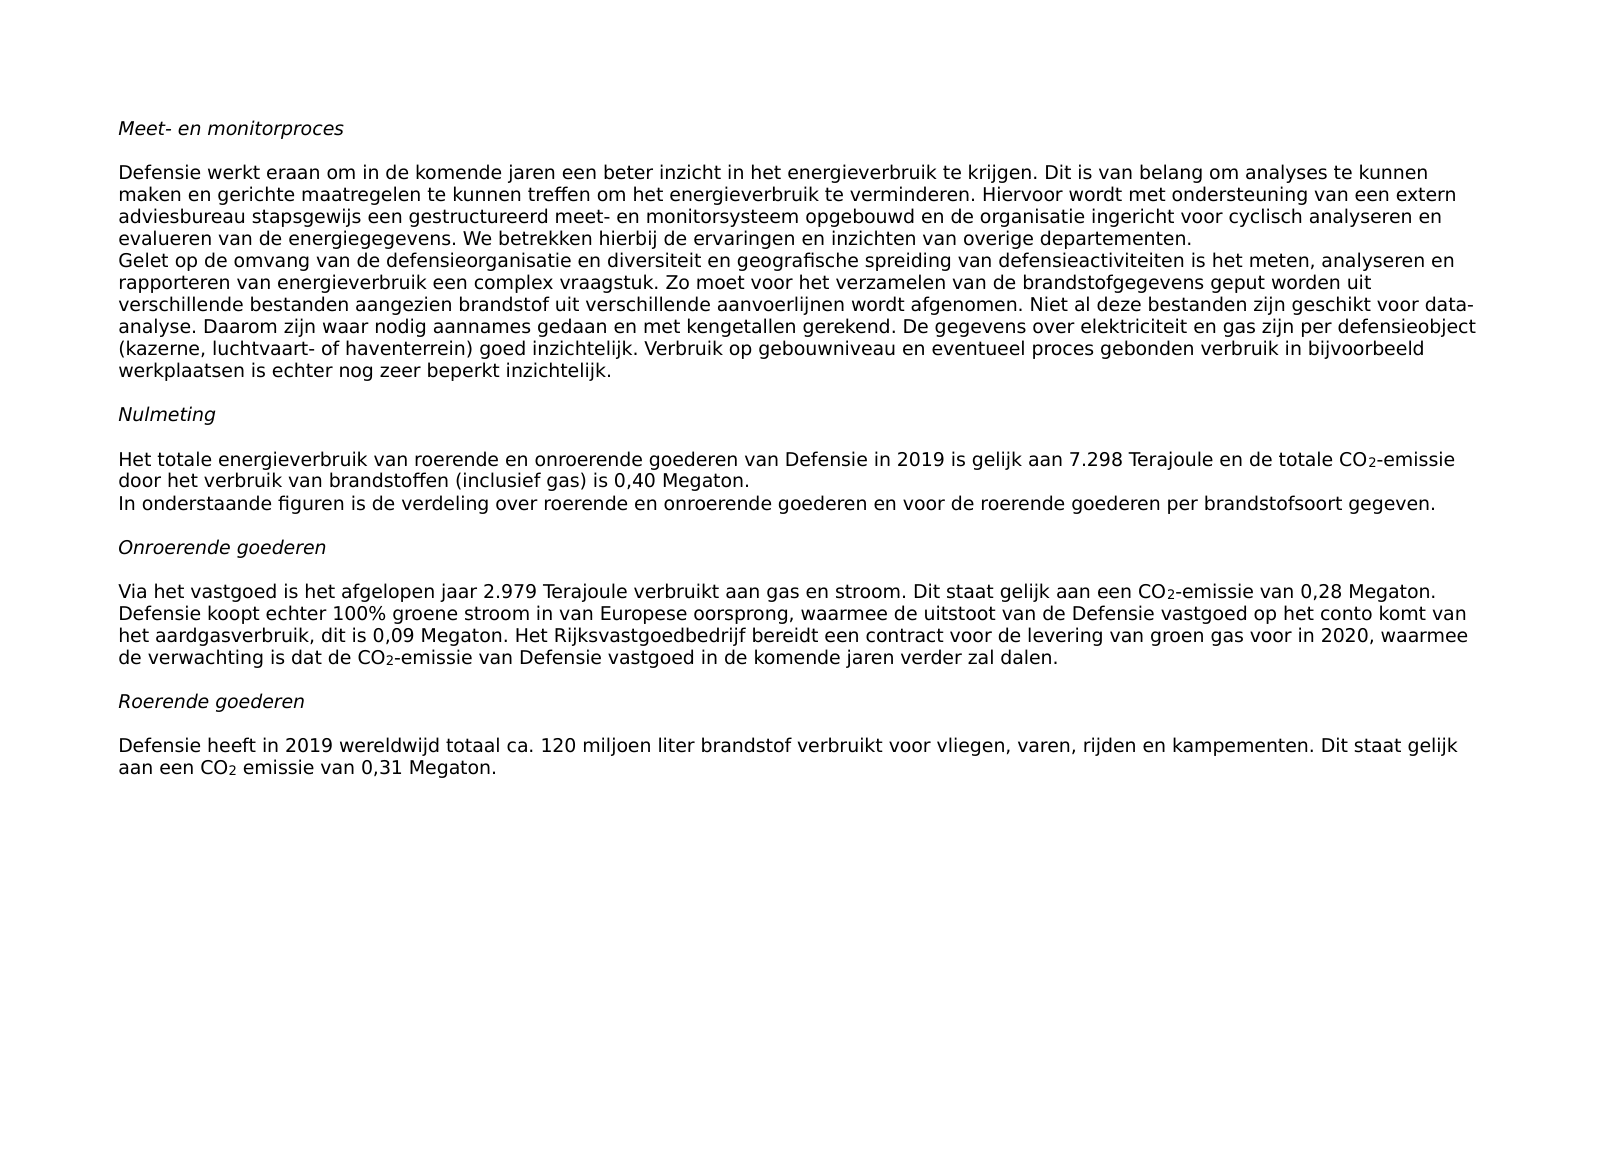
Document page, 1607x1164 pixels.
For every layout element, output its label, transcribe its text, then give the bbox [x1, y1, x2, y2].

text Defensie heeft in 2019 wereldwijd totaal ca. 120 miljoen liter brandstof verbruikt voor vliegen, varen, rijden en kampementen. Dit staat gelijk aan een CO2 emissie van 0,31 Megaton. [118, 735, 1488, 779]
text In onderstaande figuren is de verdeling over roerende en onroerende goederen en voor de roerende goederen per brandstofsoort gegeven. [118, 492, 1488, 514]
text Het totale energieverbruik van roerende en onroerende goederen van Defensie in 2019 is gelijk aan 7.298 Terajoule en de totale CO2-emissie door het verbruik van brandstoffen (inclusief gas) is 0,40 Megaton. [118, 448, 1488, 492]
subtitle Onroerende goederen [118, 537, 1488, 558]
subtitle Nulmeting [118, 404, 1488, 426]
text Gelet op de omvang van de defensieorganisatie en diversiteit en geografische spreiding van defensieactiviteiten is het meten, analyseren en rapporteren van energieverbruik een complex vraagstuk. Zo moet voor het verzamelen van de brandstofgegevens geput worden uit verschillende bestanden aangezien brandstof uit verschillende aanvoerlijnen wordt afgenomen. Niet al deze bestanden zijn geschikt voor data-analyse. Daarom zijn waar nodig aannames gedaan en met kengetallen gerekend. De gegevens over elektriciteit en gas zijn per defensieobject (kazerne, luchtvaart- of haventerrein) goed inzichtelijk. Verbruik op gebouwniveau en eventueel proces gebonden verbruik in bijvoorbeeld werkplaatsen is echter nog zeer beperkt inzichtelijk. [118, 250, 1488, 382]
text Defensie werkt eraan om in de komende jaren een beter inzicht in het energieverbruik te krijgen. Dit is van belang om analyses te kunnen maken en gerichte maatregelen te kunnen treffen om het energieverbruik te verminderen. Hiervoor wordt met ondersteuning van een extern adviesbureau stapsgewijs een gestructureerd meet- en monitorsysteem opgebouwd en de organisatie ingericht voor cyclisch analyseren en evalueren van de energiegegevens. We betrekken hierbij de ervaringen en inzichten van overige departementen. [118, 162, 1488, 250]
text Via het vastgoed is het afgelopen jaar 2.979 Terajoule verbruikt aan gas en stroom. Dit staat gelijk aan een CO2-emissie van 0,28 Megaton. Defensie koopt echter 100% groene stroom in van Europese oorsprong, waarmee de uitstoot van de Defensie vastgoed op het conto komt van het aardgasverbruik, dit is 0,09 Megaton. Het Rijksvastgoedbedrijf bereidt een contract voor de levering van groen gas voor in 2020, waarmee de verwachting is dat de CO2-emissie van Defensie vastgoed in de komende jaren verder zal dalen. [118, 581, 1488, 669]
subtitle Meet- en monitorproces [118, 118, 1488, 140]
subtitle Roerende goederen [118, 691, 1488, 713]
